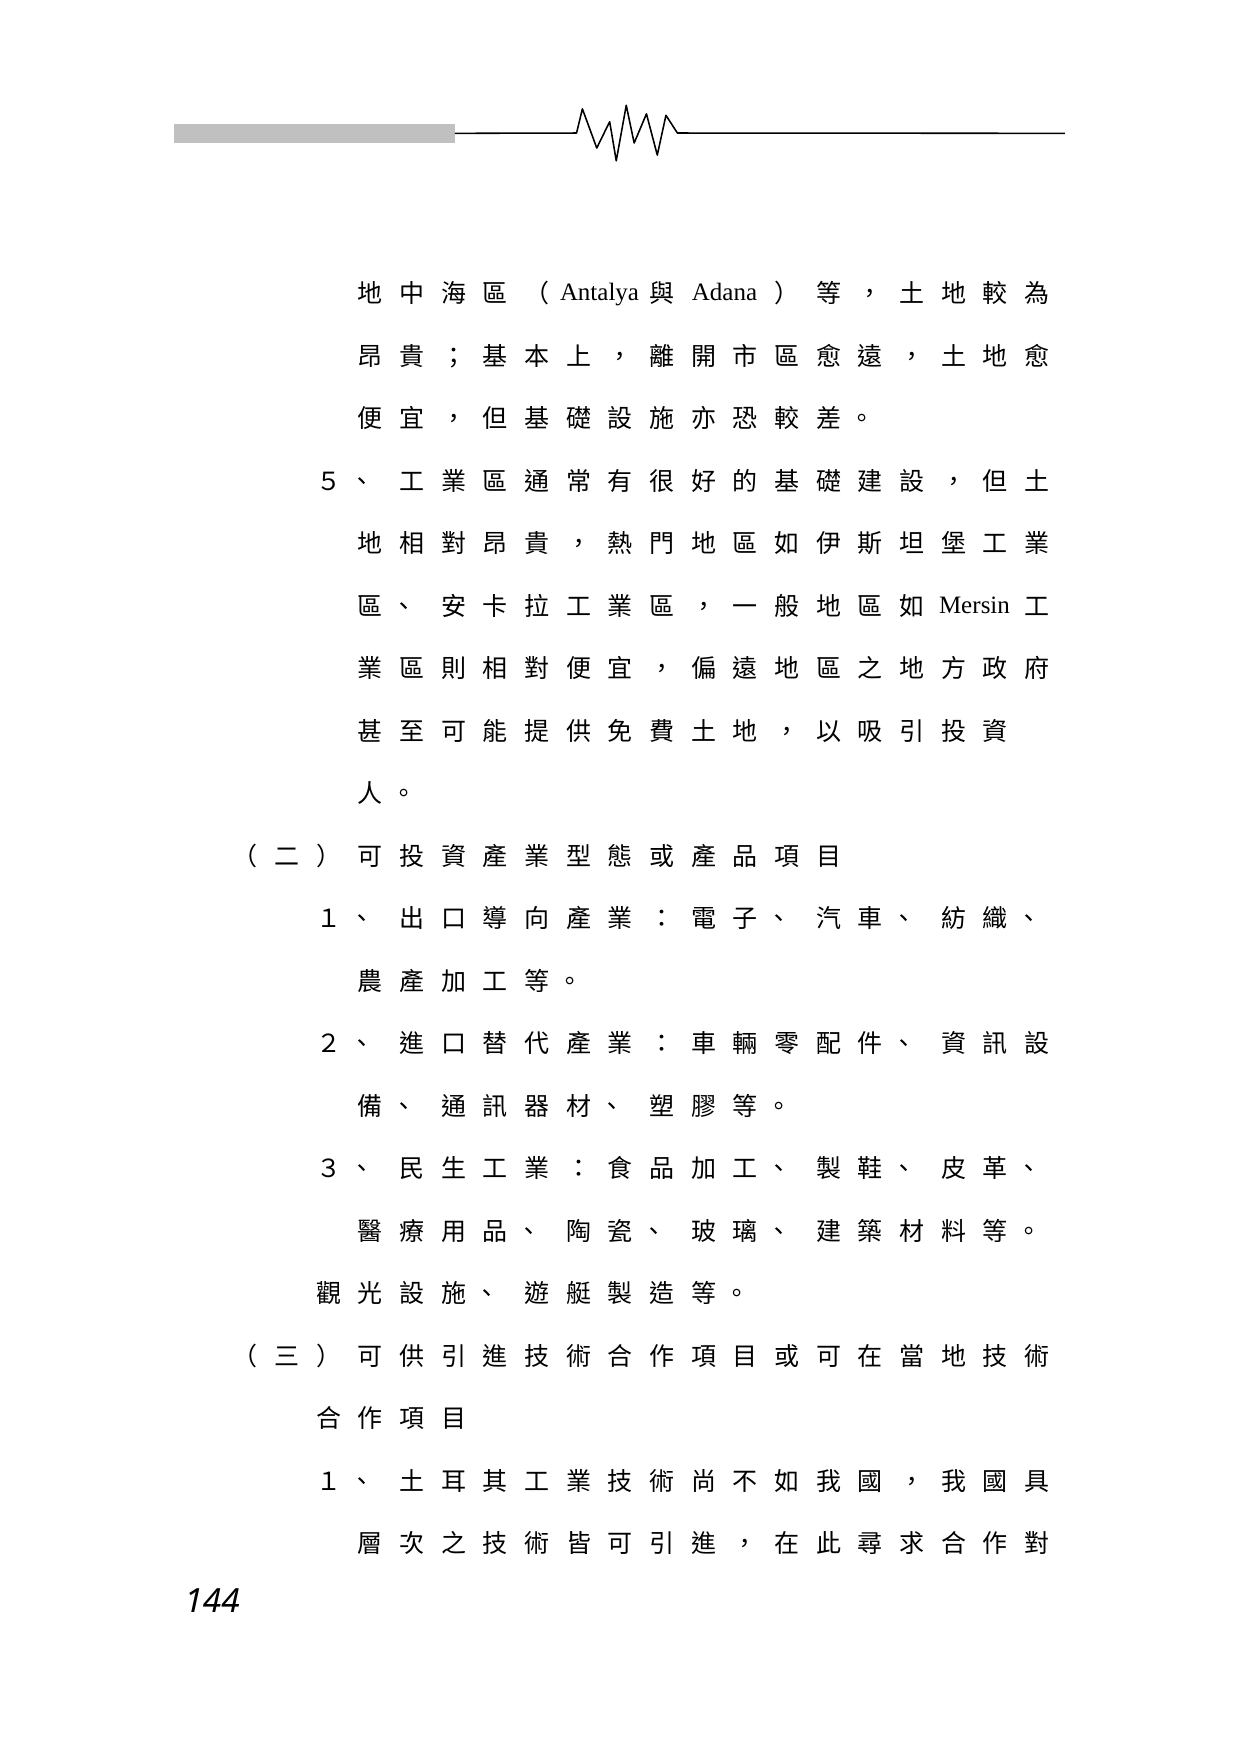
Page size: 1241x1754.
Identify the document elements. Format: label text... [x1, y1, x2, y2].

text ３、民生工業：食品加工、製鞋、皮革、醫療用品、陶瓷、玻璃、建築材料等。 [281, 1125, 1058, 1250]
text １、土耳其工業技術尚不如我國，我國具層次之技術皆可引進，在此尋求合作對 [281, 1438, 1058, 1563]
text ５、工業區通常有很好的基礎建設，但土地相對昂貴，熱門地區如伊斯坦堡工業區、安卡拉工業區，一般地區如Mersin工業區則相對便宜，偏遠地區之地方政府甚至可能提供免費土地，以吸引投資人。 [281, 438, 1058, 813]
text （二）可投資產業型態或產品項目 [207, 813, 1058, 875]
text ２、進口替代產業：車輛零配件、資訊設備、通訊器材、塑膠等。 [281, 1000, 1058, 1125]
text （三）可供引進技術合作項目或可在當地技術合作項目 [207, 1313, 1058, 1438]
text １、出口導向產業：電子、汽車、紡織、農產加工等。 [281, 875, 1058, 1000]
text 觀光設施、遊艇製造等。 [281, 1250, 1058, 1313]
text 地中海區（Antalya與Adana）等，土地較為昂貴；基本上，離開市區愈遠，土地愈便宜，但基礎設施亦恐較差。 [281, 250, 1058, 438]
